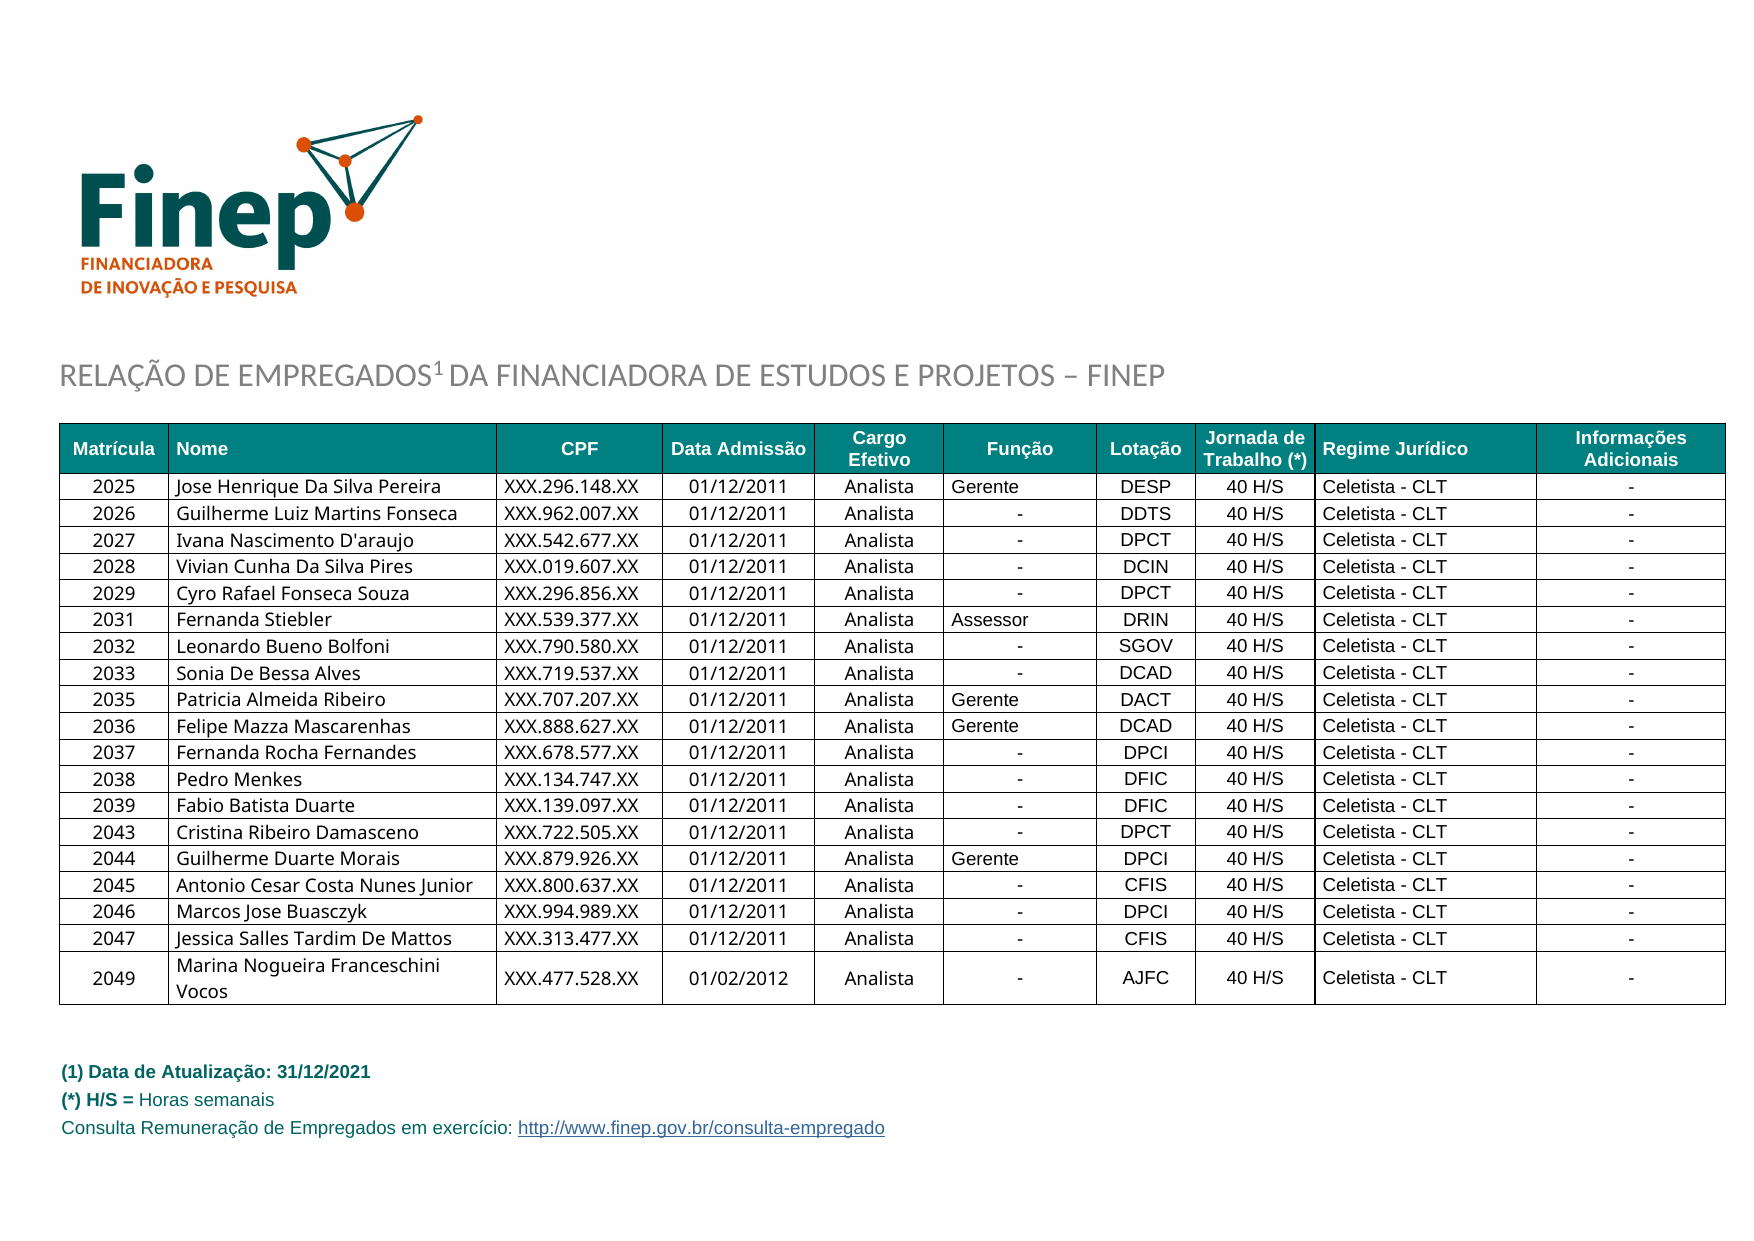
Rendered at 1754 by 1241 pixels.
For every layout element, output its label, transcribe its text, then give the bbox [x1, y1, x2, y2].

table_cell 01/12/2011 [663, 899, 814, 924]
table_cell Celetista - CLT [1316, 713, 1536, 738]
table_cell Ivana Nascimento D'araujo [169, 527, 496, 552]
table_cell DRIN [1097, 607, 1195, 632]
table_cell 01/12/2011 [663, 527, 814, 552]
table_cell SGOV [1097, 633, 1195, 659]
table_cell - [1537, 766, 1725, 792]
table_cell Analista [815, 580, 943, 606]
table_cell 01/12/2011 [663, 607, 814, 632]
table_cell 40 H/S [1196, 846, 1314, 871]
table_cell 01/12/2011 [663, 713, 814, 738]
table_cell - [1537, 713, 1725, 738]
table_cell Fernanda Rocha Fernandes [169, 740, 496, 765]
table_cell 40 H/S [1196, 925, 1314, 951]
table_cell Celetista - CLT [1316, 766, 1536, 792]
table_cell - [1537, 474, 1725, 499]
table_cell - [944, 660, 1096, 685]
table_cell AJFC [1097, 952, 1195, 1004]
table_cell XXX.539.377.XX [497, 607, 662, 632]
table_cell Analista [815, 899, 943, 924]
table_cell - [944, 766, 1096, 792]
table_cell XXX.477.528.XX [497, 952, 662, 1004]
table_cell - [1537, 607, 1725, 632]
table_cell Guilherme Duarte Morais [169, 846, 496, 871]
table_cell - [1537, 633, 1725, 659]
table_cell - [944, 899, 1096, 924]
table_cell 2047 [60, 925, 168, 951]
table_cell XXX.134.747.XX [497, 766, 662, 792]
table_cell 01/12/2011 [663, 554, 814, 579]
table_cell DFIC [1097, 766, 1195, 792]
table_cell Analista [815, 793, 943, 818]
table_cell 2029 [60, 580, 168, 606]
table_cell - [1537, 500, 1725, 526]
table_cell XXX.719.537.XX [497, 660, 662, 685]
table_cell - [944, 500, 1096, 526]
table_cell 01/12/2011 [663, 766, 814, 792]
table_cell Assessor [944, 607, 1096, 632]
table_cell XXX.962.007.XX [497, 500, 662, 526]
table_header Cargo Efetivo [815, 424, 943, 473]
table_cell Celetista - CLT [1316, 660, 1536, 685]
table_cell Analista [815, 607, 943, 632]
table_cell DPCT [1097, 580, 1195, 606]
table_cell CFIS [1097, 925, 1195, 951]
table_cell XXX.296.148.XX [497, 474, 662, 499]
table_cell - [1537, 925, 1725, 951]
table_cell 2039 [60, 793, 168, 818]
table_cell - [944, 527, 1096, 552]
table_cell Analista [815, 872, 943, 898]
table_cell Celetista - CLT [1316, 527, 1536, 552]
table_cell - [944, 580, 1096, 606]
table_cell DPCT [1097, 527, 1195, 552]
table_cell - [1537, 580, 1725, 606]
table_cell - [944, 952, 1096, 1004]
table_cell - [944, 872, 1096, 898]
table_cell 01/12/2011 [663, 474, 814, 499]
table_cell Analista [815, 527, 943, 552]
table_cell Analista [815, 500, 943, 526]
table_cell Gerente [944, 686, 1096, 712]
table_cell 2026 [60, 500, 168, 526]
table_cell XXX.879.926.XX [497, 846, 662, 871]
table_cell Marina Nogueira Franceschini Vocos [169, 952, 496, 1004]
table_cell - [1537, 554, 1725, 579]
table_cell DACT [1097, 686, 1195, 712]
table_cell 2045 [60, 872, 168, 898]
table_cell 2044 [60, 846, 168, 871]
table_cell XXX.019.607.XX [497, 554, 662, 579]
table_cell 40 H/S [1196, 740, 1314, 765]
table_cell - [1537, 527, 1725, 552]
table_cell Guilherme Luiz Martins Fonseca [169, 500, 496, 526]
table_cell DESP [1097, 474, 1195, 499]
table_cell Marcos Jose Buasczyk [169, 899, 496, 924]
table_cell - [944, 740, 1096, 765]
table_header Função [944, 424, 1096, 473]
table_cell 01/12/2011 [663, 925, 814, 951]
table_cell Fernanda Stiebler [169, 607, 496, 632]
table_cell Antonio Cesar Costa Nunes Junior [169, 872, 496, 898]
table_cell Celetista - CLT [1316, 554, 1536, 579]
table_cell XXX.313.477.XX [497, 925, 662, 951]
table_cell 40 H/S [1196, 713, 1314, 738]
table_cell - [1537, 899, 1725, 924]
table_cell 01/02/2012 [663, 952, 814, 1004]
table_cell 40 H/S [1196, 952, 1314, 1004]
table_cell Pedro Menkes [169, 766, 496, 792]
table_cell 01/12/2011 [663, 580, 814, 606]
table_cell 01/12/2011 [663, 872, 814, 898]
table_cell Analista [815, 633, 943, 659]
table_cell XXX.888.627.XX [497, 713, 662, 738]
table_cell 2043 [60, 819, 168, 845]
table_cell DPCI [1097, 846, 1195, 871]
table_cell CFIS [1097, 872, 1195, 898]
table_cell Celetista - CLT [1316, 899, 1536, 924]
table_cell XXX.678.577.XX [497, 740, 662, 765]
table_cell 01/12/2011 [663, 846, 814, 871]
table_cell Celetista - CLT [1316, 633, 1536, 659]
table_cell Gerente [944, 474, 1096, 499]
table_cell - [944, 554, 1096, 579]
table_cell Jose Henrique Da Silva Pereira [169, 474, 496, 499]
table_cell 2038 [60, 766, 168, 792]
table_cell XXX.296.856.XX [497, 580, 662, 606]
table_cell 40 H/S [1196, 500, 1314, 526]
table_cell Celetista - CLT [1316, 580, 1536, 606]
table_cell - [1537, 793, 1725, 818]
table_header Data Admissão [663, 424, 814, 473]
table_cell Jessica Salles Tardim De Mattos [169, 925, 496, 951]
table_header CPF [497, 424, 662, 473]
table_cell XXX.800.637.XX [497, 872, 662, 898]
table_cell DPCI [1097, 740, 1195, 765]
table_cell Analista [815, 713, 943, 738]
table_cell 2035 [60, 686, 168, 712]
table_cell Celetista - CLT [1316, 872, 1536, 898]
table_cell Celetista - CLT [1316, 952, 1536, 1004]
table_cell 01/12/2011 [663, 660, 814, 685]
table_cell - [1537, 872, 1725, 898]
table_cell - [944, 793, 1096, 818]
table_cell Analista [815, 925, 943, 951]
table_cell 01/12/2011 [663, 500, 814, 526]
table_cell 01/12/2011 [663, 686, 814, 712]
table_cell Celetista - CLT [1316, 500, 1536, 526]
table_header Regime Jurídico [1316, 424, 1536, 473]
table_cell Analista [815, 846, 943, 871]
table_cell 40 H/S [1196, 607, 1314, 632]
table_cell Felipe Mazza Mascarenhas [169, 713, 496, 738]
table_cell 01/12/2011 [663, 819, 814, 845]
table_header Lotação [1097, 424, 1195, 473]
table_cell 01/12/2011 [663, 633, 814, 659]
table_cell 2046 [60, 899, 168, 924]
table_cell Cyro Rafael Fonseca Souza [169, 580, 496, 606]
table_cell DCAD [1097, 660, 1195, 685]
table_cell Celetista - CLT [1316, 740, 1536, 765]
table_cell 40 H/S [1196, 527, 1314, 552]
table_cell Celetista - CLT [1316, 846, 1536, 871]
table_cell DCIN [1097, 554, 1195, 579]
table_cell 40 H/S [1196, 872, 1314, 898]
table_cell XXX.542.677.XX [497, 527, 662, 552]
table_cell DFIC [1097, 793, 1195, 818]
table_cell DPCT [1097, 819, 1195, 845]
table_cell XXX.790.580.XX [497, 633, 662, 659]
table_cell XXX.707.207.XX [497, 686, 662, 712]
table_cell Gerente [944, 846, 1096, 871]
table_cell 01/12/2011 [663, 740, 814, 765]
table_cell Celetista - CLT [1316, 607, 1536, 632]
table_cell Analista [815, 819, 943, 845]
table_cell DDTS [1097, 500, 1195, 526]
table_cell Celetista - CLT [1316, 793, 1536, 818]
table_cell - [1537, 660, 1725, 685]
table_cell - [944, 925, 1096, 951]
table_cell Analista [815, 660, 943, 685]
table_header Jornada de Trabalho (*) [1196, 424, 1314, 473]
table_cell Gerente [944, 713, 1096, 738]
table_cell DCAD [1097, 713, 1195, 738]
table_cell 01/12/2011 [663, 793, 814, 818]
table_cell Celetista - CLT [1316, 925, 1536, 951]
table_cell 40 H/S [1196, 819, 1314, 845]
table_cell - [944, 819, 1096, 845]
table_cell - [944, 633, 1096, 659]
table_cell 2037 [60, 740, 168, 765]
table_cell 2027 [60, 527, 168, 552]
table_cell - [1537, 686, 1725, 712]
table_cell Analista [815, 740, 943, 765]
table_cell DPCI [1097, 899, 1195, 924]
table_cell 40 H/S [1196, 633, 1314, 659]
table_cell 40 H/S [1196, 766, 1314, 792]
table_cell 40 H/S [1196, 660, 1314, 685]
table_cell Celetista - CLT [1316, 819, 1536, 845]
table_cell Vivian Cunha Da Silva Pires [169, 554, 496, 579]
table_cell XXX.139.097.XX [497, 793, 662, 818]
table_cell Analista [815, 554, 943, 579]
table_cell 2032 [60, 633, 168, 659]
table_cell - [1537, 819, 1725, 845]
table_cell Analista [815, 952, 943, 1004]
table_cell Analista [815, 686, 943, 712]
table_cell 40 H/S [1196, 474, 1314, 499]
table_header Matrícula [60, 424, 168, 473]
table_cell 2031 [60, 607, 168, 632]
table_cell Fabio Batista Duarte [169, 793, 496, 818]
table_cell XXX.722.505.XX [497, 819, 662, 845]
table_cell Analista [815, 474, 943, 499]
table_cell Analista [815, 766, 943, 792]
table_cell XXX.994.989.XX [497, 899, 662, 924]
table_cell 2036 [60, 713, 168, 738]
table_cell 2033 [60, 660, 168, 685]
table_cell Patricia Almeida Ribeiro [169, 686, 496, 712]
table_cell 2049 [60, 952, 168, 1004]
table_cell - [1537, 846, 1725, 871]
table_header Nome [169, 424, 496, 473]
table_cell 40 H/S [1196, 580, 1314, 606]
table_cell 40 H/S [1196, 899, 1314, 924]
table_cell Sonia De Bessa Alves [169, 660, 496, 685]
table_cell Leonardo Bueno Bolfoni [169, 633, 496, 659]
table_cell Celetista - CLT [1316, 474, 1536, 499]
table_cell 40 H/S [1196, 686, 1314, 712]
table_cell Celetista - CLT [1316, 686, 1536, 712]
table_cell 2025 [60, 474, 168, 499]
table_cell 2028 [60, 554, 168, 579]
table_cell - [1537, 952, 1725, 1004]
table_cell Cristina Ribeiro Damasceno [169, 819, 496, 845]
table_cell - [1537, 740, 1725, 765]
table_cell 40 H/S [1196, 554, 1314, 579]
table_cell 40 H/S [1196, 793, 1314, 818]
table_header Informações Adicionais [1537, 424, 1725, 473]
